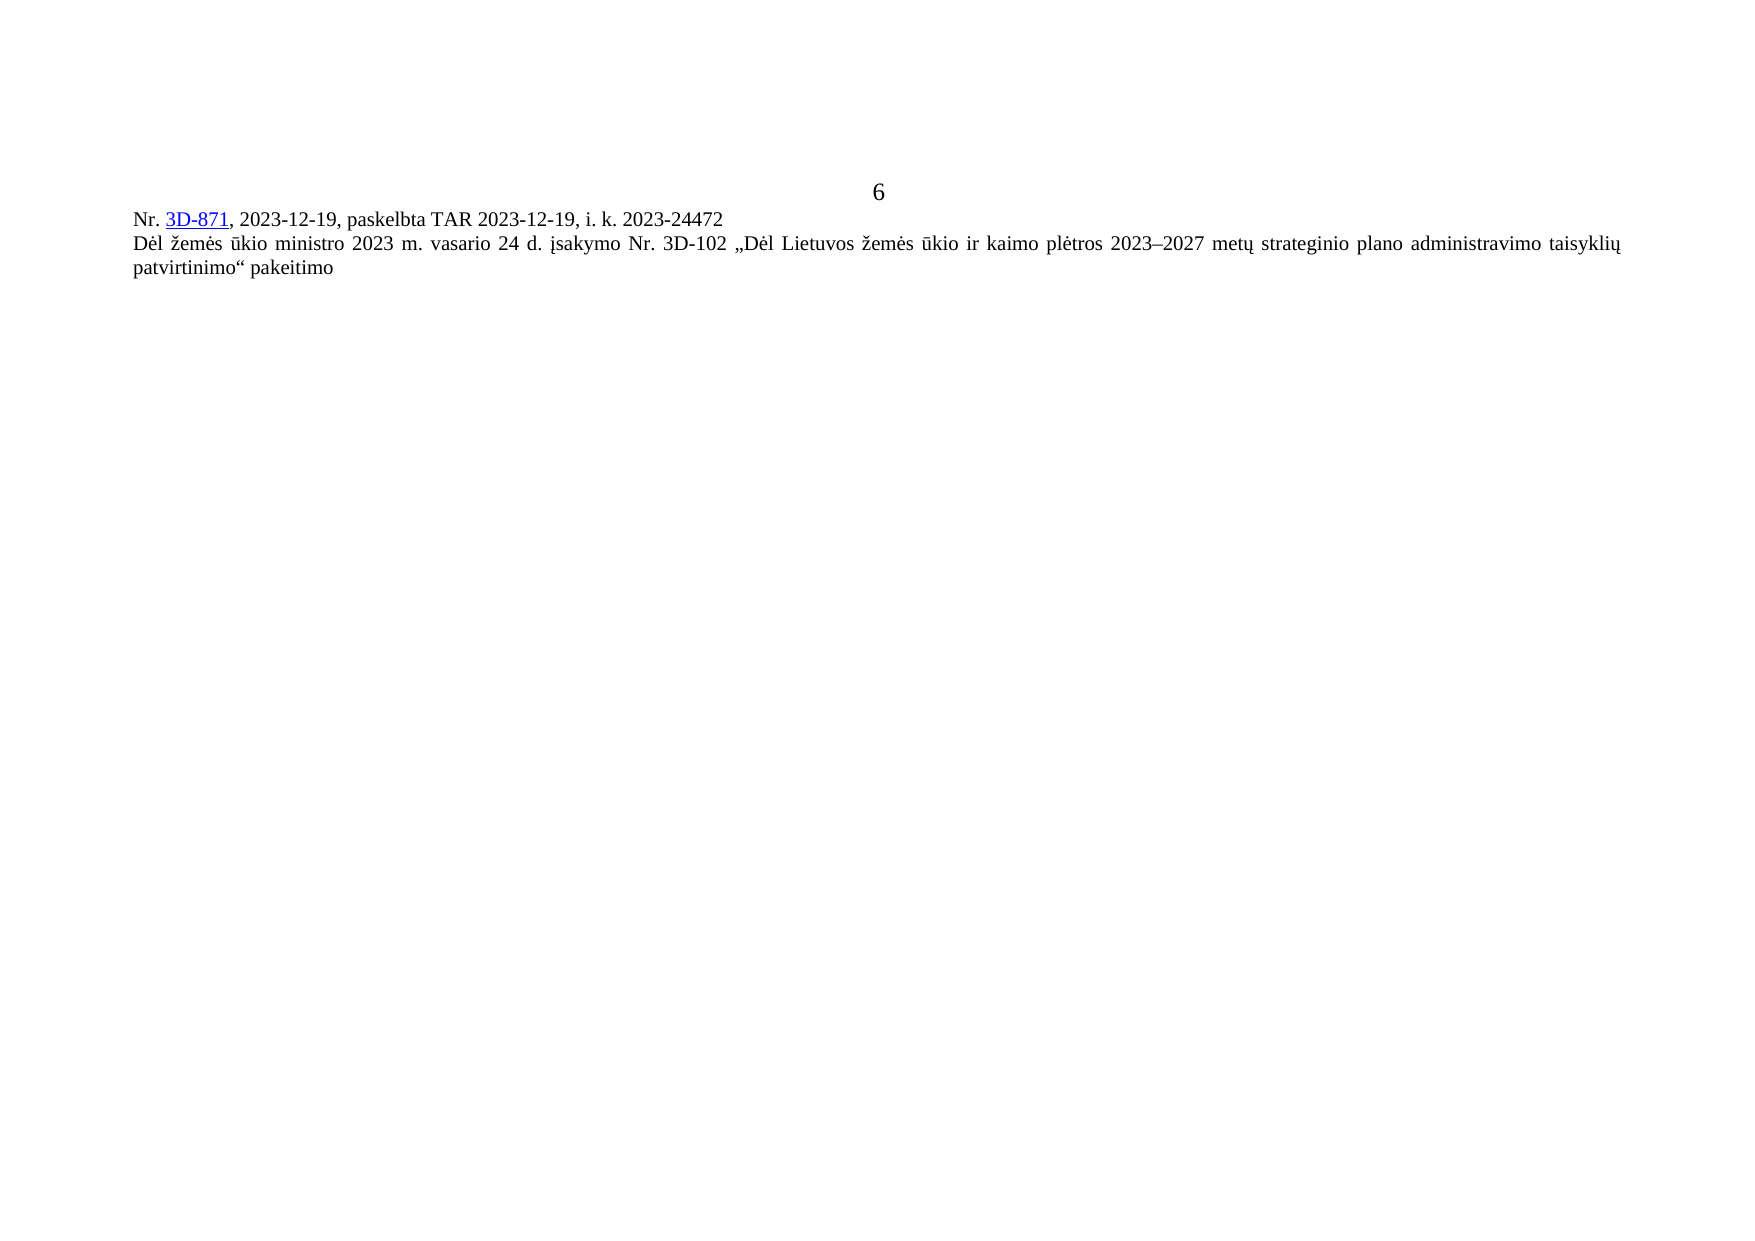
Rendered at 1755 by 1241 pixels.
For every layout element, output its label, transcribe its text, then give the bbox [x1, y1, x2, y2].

text Dėl žemės ūkio ministro 2023 m. vasario 24 d. įsakymo Nr. 3D-102 „Dėl Lietuvos žemės ūkio ir kaimo plėtros 2023–2027 metų strateginio plano administravimo taisyklių patvirtinimo“ pakeitimo [133, 231, 1624, 279]
text Nr. 3D-871, 2023-12-19, paskelbta TAR 2023-12-19, i. k. 2023-24472 [133, 207, 1624, 231]
